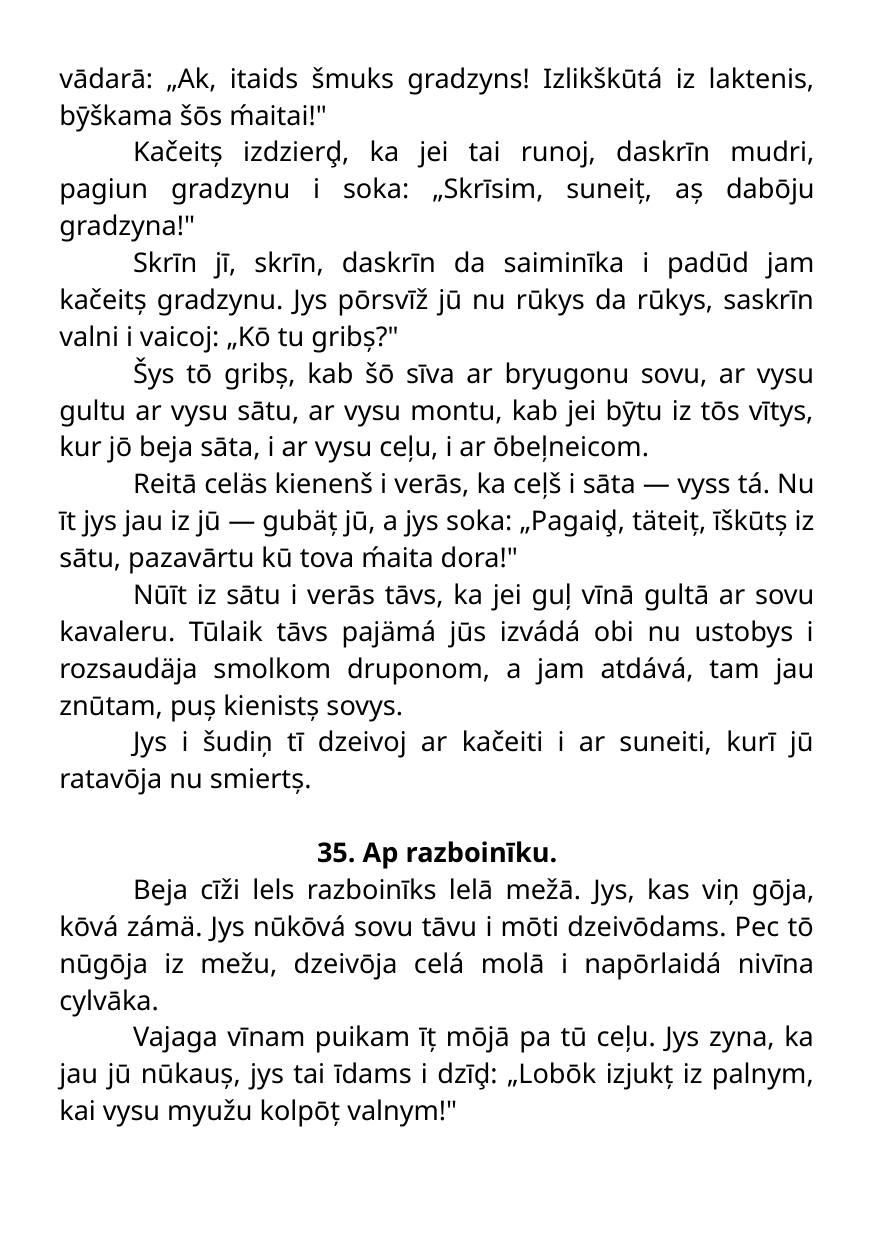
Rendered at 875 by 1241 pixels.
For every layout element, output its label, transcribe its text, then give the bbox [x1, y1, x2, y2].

text Reitā celäs kienenš i verās, ka ceļš i sāta — vyss tá. Nu īt jys jau iz jū — gubäț jū, a jys soka: „Pagaiḑ, täteiț, īškūtș iz sātu, pazavārtu kū tova ḿaita dora!" [59, 465, 815, 575]
text Skrīn jī, skrīn, daskrīn da saiminīka i padūd jam kačeitș gradzynu. Jys pōrsvīž jū nu rūkys da rūkys, saskrīn valni i vaicoj: „Kō tu gribș?" [59, 243, 815, 354]
text Šys tō gribș, kab šō sīva ar bryugonu sovu, ar vysu gultu ar vysu sātu, ar vysu montu, kab jei bȳtu iz tōs vītys, kur jō beja sāta, i ar vysu ceļu, i ar ōbeļneicom. [59, 354, 815, 465]
text 35. Ap razboinīku. [59, 833, 815, 870]
text Vajaga vīnam puikam īț mōjā pa tū ceļu. Jys zyna, ka jau jū nūkauș, jys tai īdams i dzīḑ: „Lobōk izjukț iz palnym, kai vysu myužu kolpōț valnym!" [59, 1018, 815, 1128]
text Nūīt iz sātu i verās tāvs, ka jei guļ vīnā gultā ar sovu kavaleru. Tūlaik tāvs pajämá jūs izvádá obi nu ustobys i rozsaudäja smolkom druponom, a jam atdává, tam jau znūtam, puș kienistș sovys. [59, 575, 815, 723]
text Beja cīži lels razboinīks lelā mežā. Jys, kas viņ gōja, kōvá zámä. Jys nūkōvá sovu tāvu i mōti dzeivōdams. Pec tō nūgōja iz mežu, dzeivōja celá molā i napōrlaidá nivīna cylvāka. [59, 870, 815, 1018]
text Jys i šudiņ tī dzeivoj ar kačeiti i ar suneiti, kurī jū ratavōja nu smiertș. [59, 723, 815, 797]
text vādarā: „Ak, itaids šmuks gradzyns! Izlikškūtá iz laktenis, bȳškama šōs ḿaitai!" [59, 59, 815, 133]
text Kačeitș izdzierḑ, ka jei tai runoj, daskrīn mudri, pagiun gradzynu i soka: „Skrīsim, suneiț, aș dabōju gradzyna!" [59, 133, 815, 243]
